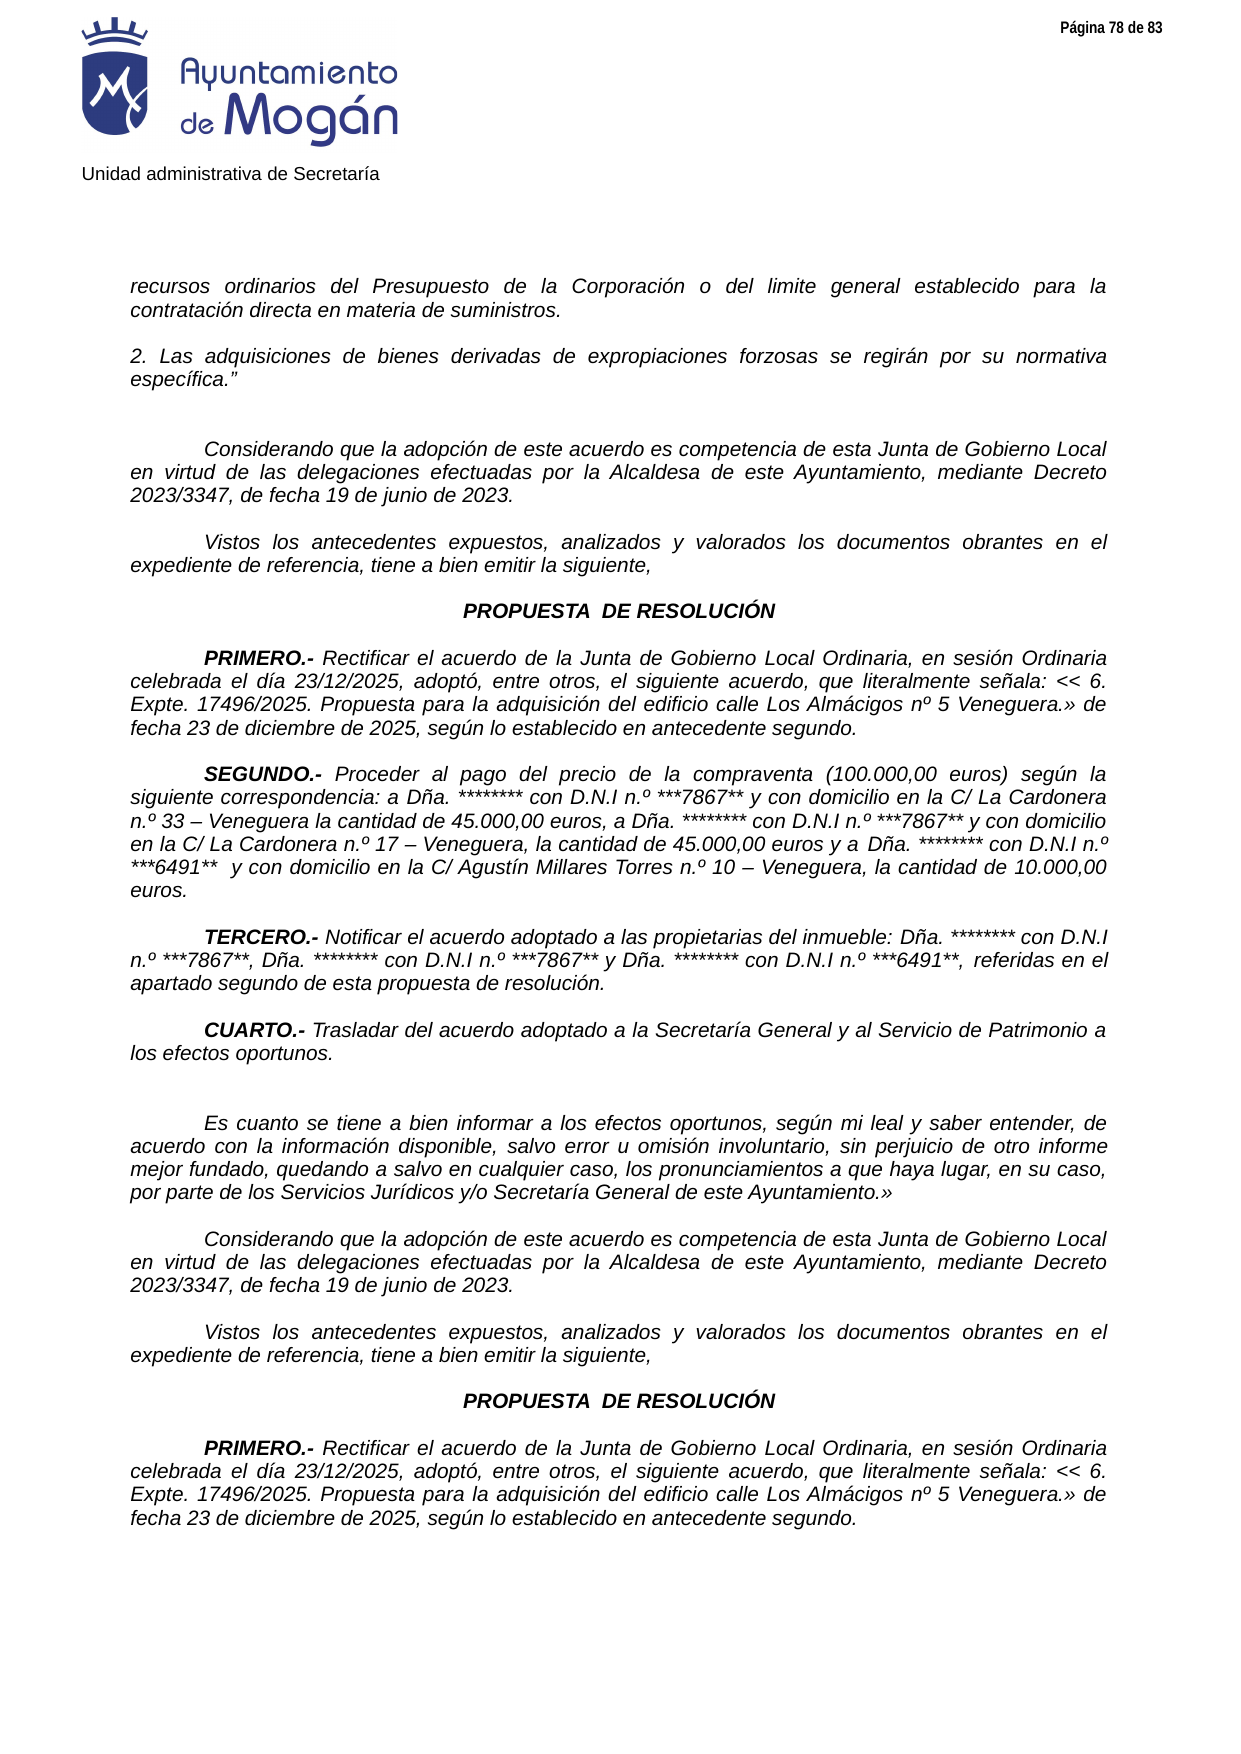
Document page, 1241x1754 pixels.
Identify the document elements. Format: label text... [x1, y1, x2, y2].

text Considerando que la adopción de este acuerdo es competencia de esta Junta de Gobierno Local en virtud de las delegaciones efectuadas por la Alcaldesa de este Ayuntamiento, mediante Decreto 2023/3347, de fecha 19 de junio de 2023. [130, 1227, 1110, 1297]
text recursos ordinarios del Presupuesto de la Corporación o del limite general establecido para la contratación directa en materia de suministros. [130, 275, 1110, 321]
text Vistos los antecedentes expuestos, analizados y valorados los documentos obrantes en el expediente de referencia, tiene a bien emitir la siguiente, [130, 530, 1110, 577]
text Es cuanto se tiene a bien informar a los efectos oportunos, según mi leal y saber entender, de acuerdo con la información disponible, salvo error u omisión involuntario, sin perjuicio de otro informe mejor fundado, quedando a salvo en cualquier caso, los pronunciamientos a que haya lugar, en su caso, por parte de los Servicios Jurídicos y/o Secretaría General de este Ayuntamiento.» [130, 1111, 1110, 1204]
text Considerando que la adopción de este acuerdo es competencia de esta Junta de Gobierno Local en virtud de las delegaciones efectuadas por la Alcaldesa de este Ayuntamiento, mediante Decreto 2023/3347, de fecha 19 de junio de 2023. [130, 437, 1110, 507]
picture [81, 17, 398, 153]
text SEGUNDO.- Proceder al pago del precio de la compraventa (100.000,00 euros) según la siguiente correspondencia: a Dña. ******** con D.N.I n.º ***7867** y con domicilio en la C/ La Cardonera n.º 33 – Veneguera la cantidad de 45.000,00 euros, a Dña. ******** con D.N.I n.º ***7867** y con domicilio en la C/ La Cardonera n.º 17 – Veneguera, la cantidad de 45.000,00 euros y a Dña. ******** con D.N.I n.º ***6491** y con domicilio en la C/ Agustín Millares Torres n.º 10 – Veneguera, la cantidad de 10.000,00 euros. [130, 763, 1110, 902]
text TERCERO.- Notificar el acuerdo adoptado a las propietarias del inmueble: Dña. ******** con D.N.I n.º ***7867**, Dña. ******** con D.N.I n.º ***7867** y Dña. ******** con D.N.I n.º ***6491**, referidas en el apartado segundo de esta propuesta de resolución. [130, 925, 1110, 995]
list PROPUESTA DE RESOLUCIÓN [130, 1390, 1110, 1413]
text CUARTO.- Trasladar del acuerdo adoptado a la Secretaría General y al Servicio de Patrimonio a los efectos oportunos. [130, 1018, 1110, 1065]
text Vistos los antecedentes expuestos, analizados y valorados los documentos obrantes en el expediente de referencia, tiene a bien emitir la siguiente, [130, 1320, 1110, 1367]
list PROPUESTA DE RESOLUCIÓN [130, 600, 1110, 623]
text 2. Las adquisiciones de bienes derivadas de expropiaciones forzosas se regirán por su normativa específica.” [130, 344, 1110, 391]
text PRIMERO.- Rectificar el acuerdo de la Junta de Gobierno Local Ordinaria, en sesión Ordinaria celebrada el día 23/12/2025, adoptó, entre otros, el siguiente acuerdo, que literalmente señala: << 6. Expte. 17496/2025. Propuesta para la adquisición del edificio calle Los Almácigos nº 5 Veneguera.» de fecha 23 de diciembre de 2025, según lo establecido en antecedente segundo. [130, 1436, 1110, 1529]
text PRIMERO.- Rectificar el acuerdo de la Junta de Gobierno Local Ordinaria, en sesión Ordinaria celebrada el día 23/12/2025, adoptó, entre otros, el siguiente acuerdo, que literalmente señala: << 6. Expte. 17496/2025. Propuesta para la adquisición del edificio calle Los Almácigos nº 5 Veneguera.» de fecha 23 de diciembre de 2025, según lo establecido en antecedente segundo. [130, 647, 1110, 739]
